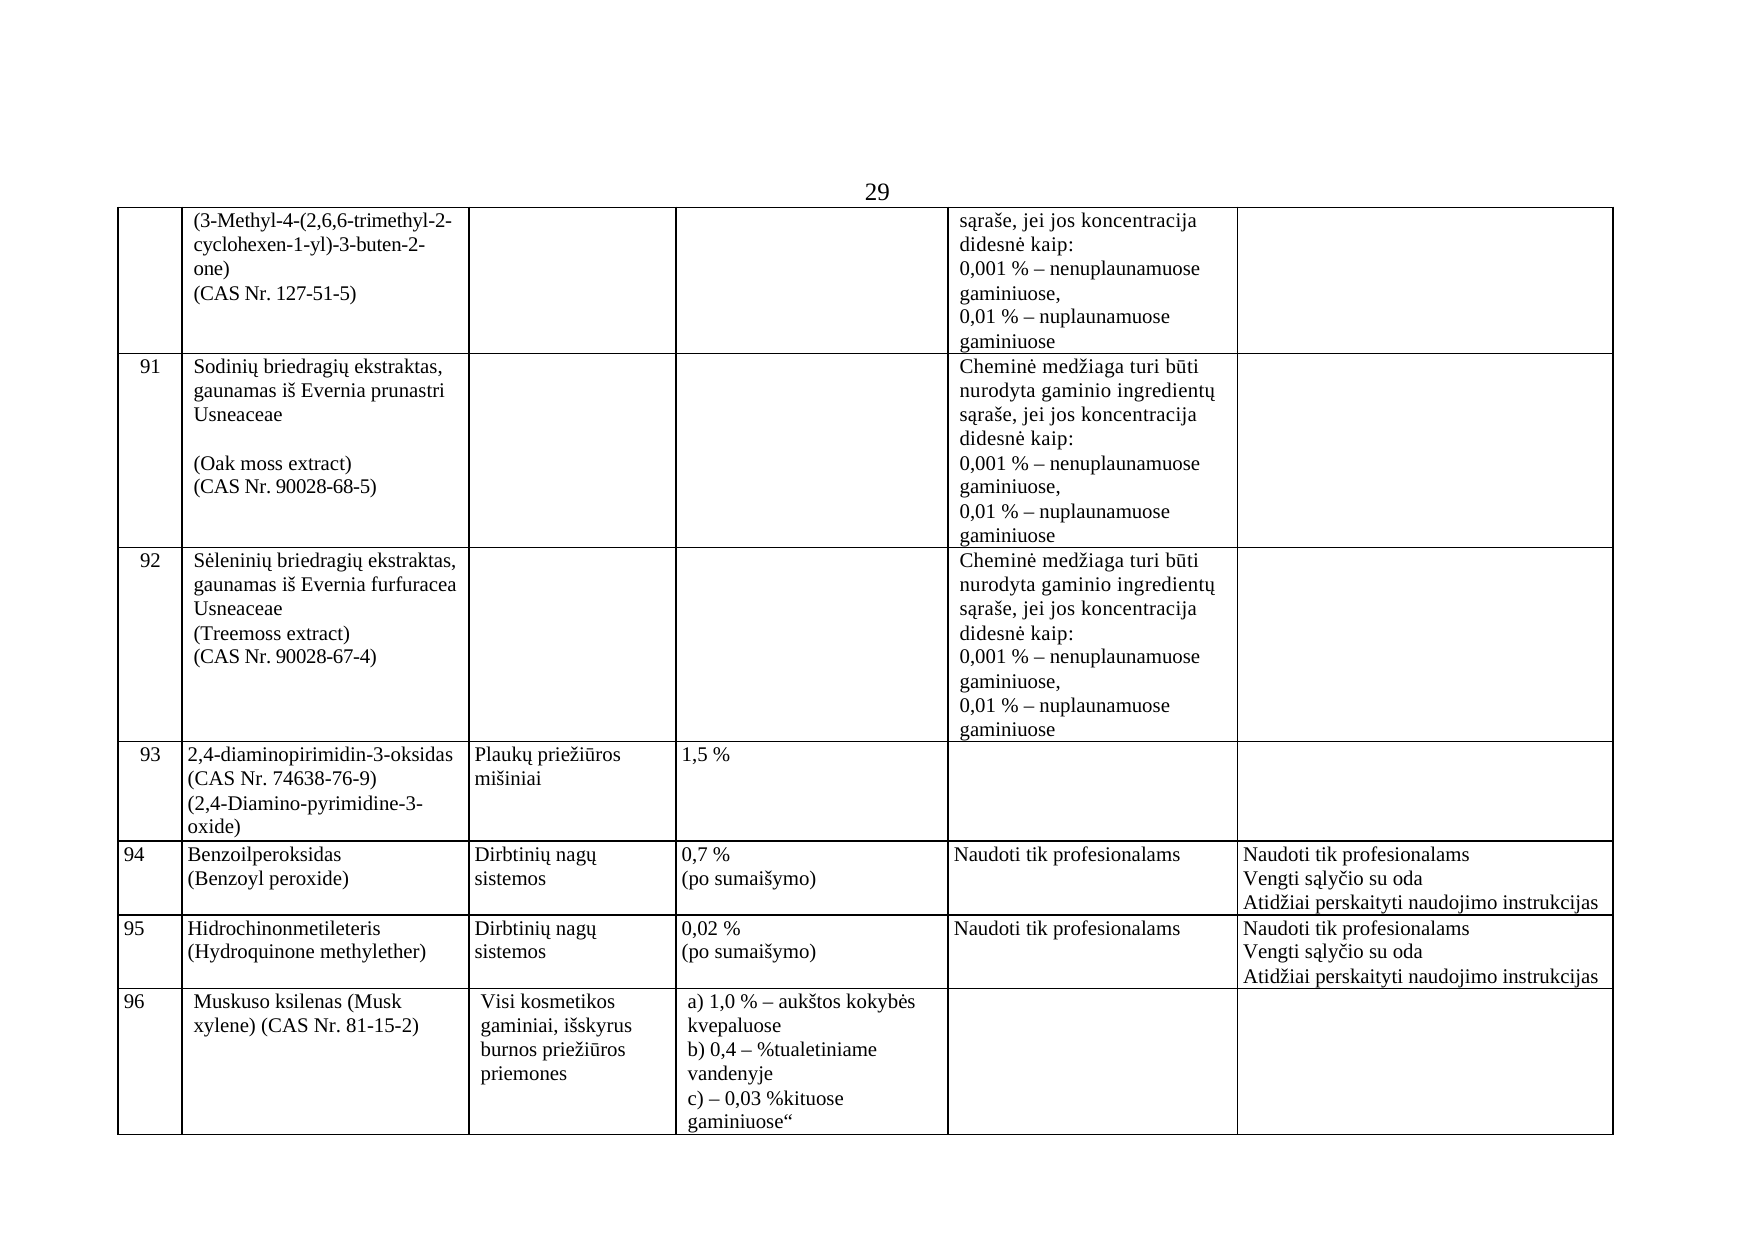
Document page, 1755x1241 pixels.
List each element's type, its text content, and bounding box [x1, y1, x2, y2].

table_cell Muskuso ksilenas (Musk xylene) (CAS Nr. 81-15-2) [183, 989, 468, 1133]
table_cell Naudoti tik profesionalams Vengti sąlyčio su oda Atidžiai perskaityti naudojimo instrukcijas [1238, 842, 1612, 914]
table_cell [470, 815, 675, 840]
table_cell [119, 815, 181, 840]
table_cell (Oak moss extract) (CAS Nr. 90028-68-5) [183, 450, 468, 547]
table_cell [1614, 988, 1754, 1133]
table_cell 93 [119, 742, 181, 814]
table_cell Cheminė medžiaga turi būti nurodyta gaminio ingredientų sąraše, jei jos koncentracija didesnė kaip: 0,001 % – nenuplaunamuose gaminiuose, 0,01 % – nuplaunamuose gaminiuose [949, 548, 1237, 741]
table_cell [1614, 207, 1754, 353]
table_cell a) 1,0 % – aukštos kokybės kvepaluose b) 0,4 – %tualetiniame vandenyje c) – 0,03 %kituose gaminiuose“ [677, 989, 947, 1133]
table_cell (3-Methyl-4-(2,6,6-trimethyl-2-cyclohexen-1-yl)-3-buten-2-one) (CAS Nr. 127-51-5) [183, 208, 468, 353]
table_cell Dirbtinių nagų sistemos [470, 916, 675, 988]
table_cell [1238, 989, 1612, 1133]
table_cell 1,5 % [677, 742, 947, 814]
table_cell Cheminė medžiaga turi būti nurodyta gaminio ingredientų sąraše, jei jos koncentracija didesnė kaip: [949, 354, 1237, 450]
table_cell [1238, 548, 1612, 741]
table_cell 0,001 % – nenuplaunamuose gaminiuose, 0,01 % – nuplaunamuose gaminiuose [949, 450, 1237, 547]
table_cell 92 [119, 548, 181, 741]
table_cell [470, 354, 675, 450]
table_cell Naudoti tik profesionalams Vengti sąlyčio su oda Atidžiai perskaityti naudojimo instrukcijas [1238, 916, 1612, 988]
table_cell 96 [119, 989, 181, 1133]
table_cell [949, 815, 1237, 840]
table_cell [1614, 353, 1754, 450]
table_cell [470, 450, 675, 547]
table_cell 91 [119, 354, 181, 450]
table_cell [949, 742, 1237, 814]
table_cell [677, 815, 947, 840]
table_cell Dirbtinių nagų sistemos [470, 842, 675, 914]
table_cell Naudoti tik profesionalams [949, 916, 1237, 988]
table_cell [1238, 742, 1612, 840]
table_cell [949, 989, 1237, 1133]
table_cell Benzoilperoksidas (Benzoyl peroxide) [183, 842, 468, 914]
table_cell [677, 354, 947, 450]
table_cell [1614, 914, 1754, 988]
table_cell [470, 208, 675, 353]
table_cell [1614, 840, 1754, 914]
table_cell [677, 450, 947, 547]
table_cell Plaukų priežiūros mišiniai [470, 742, 675, 814]
table_cell Sodinių briedragių ekstraktas, gaunamas iš Evernia prunastri Usneaceae [183, 354, 468, 450]
table_cell 95 [119, 916, 181, 988]
table_cell Naudoti tik profesionalams [949, 842, 1237, 914]
table_cell [470, 548, 675, 741]
table_cell [1614, 741, 1754, 814]
table_cell [677, 208, 947, 353]
table_cell 0,7 % (po sumaišymo) [677, 842, 947, 914]
table_cell 94 [119, 842, 181, 914]
table_cell sąraše, jei jos koncentracija didesnė kaip: 0,001 % – nenuplaunamuose gaminiuose, 0,01 % – nuplaunamuose gaminiuose [949, 208, 1237, 353]
table_cell [119, 208, 181, 353]
table_cell Visi kosmetikos gaminiai, išskyrus burnos priežiūros priemones [470, 989, 675, 1133]
table_cell Sėleninių briedragių ekstraktas, gaunamas iš Evernia furfuracea Usneaceae (Treemoss extract) (CAS Nr. 90028-67-4) [183, 548, 468, 741]
table_cell [677, 548, 947, 741]
table_cell 2,4-diaminopirimidin-3-oksidas (CAS Nr. 74638-76-9) (2,4-Diamino-pyrimidine-3-oxide) [183, 742, 468, 840]
table_cell [1238, 354, 1612, 450]
table_cell 0,02 % (po sumaišymo) [677, 916, 947, 988]
table_cell Hidrochinonmetileteris (Hydroquinone methylether) [183, 916, 468, 988]
table_cell [1238, 450, 1612, 547]
table_cell [1614, 450, 1754, 547]
table_cell [1238, 208, 1612, 353]
table_cell [119, 450, 181, 547]
table_cell [1614, 547, 1754, 741]
table_cell [1614, 815, 1754, 840]
